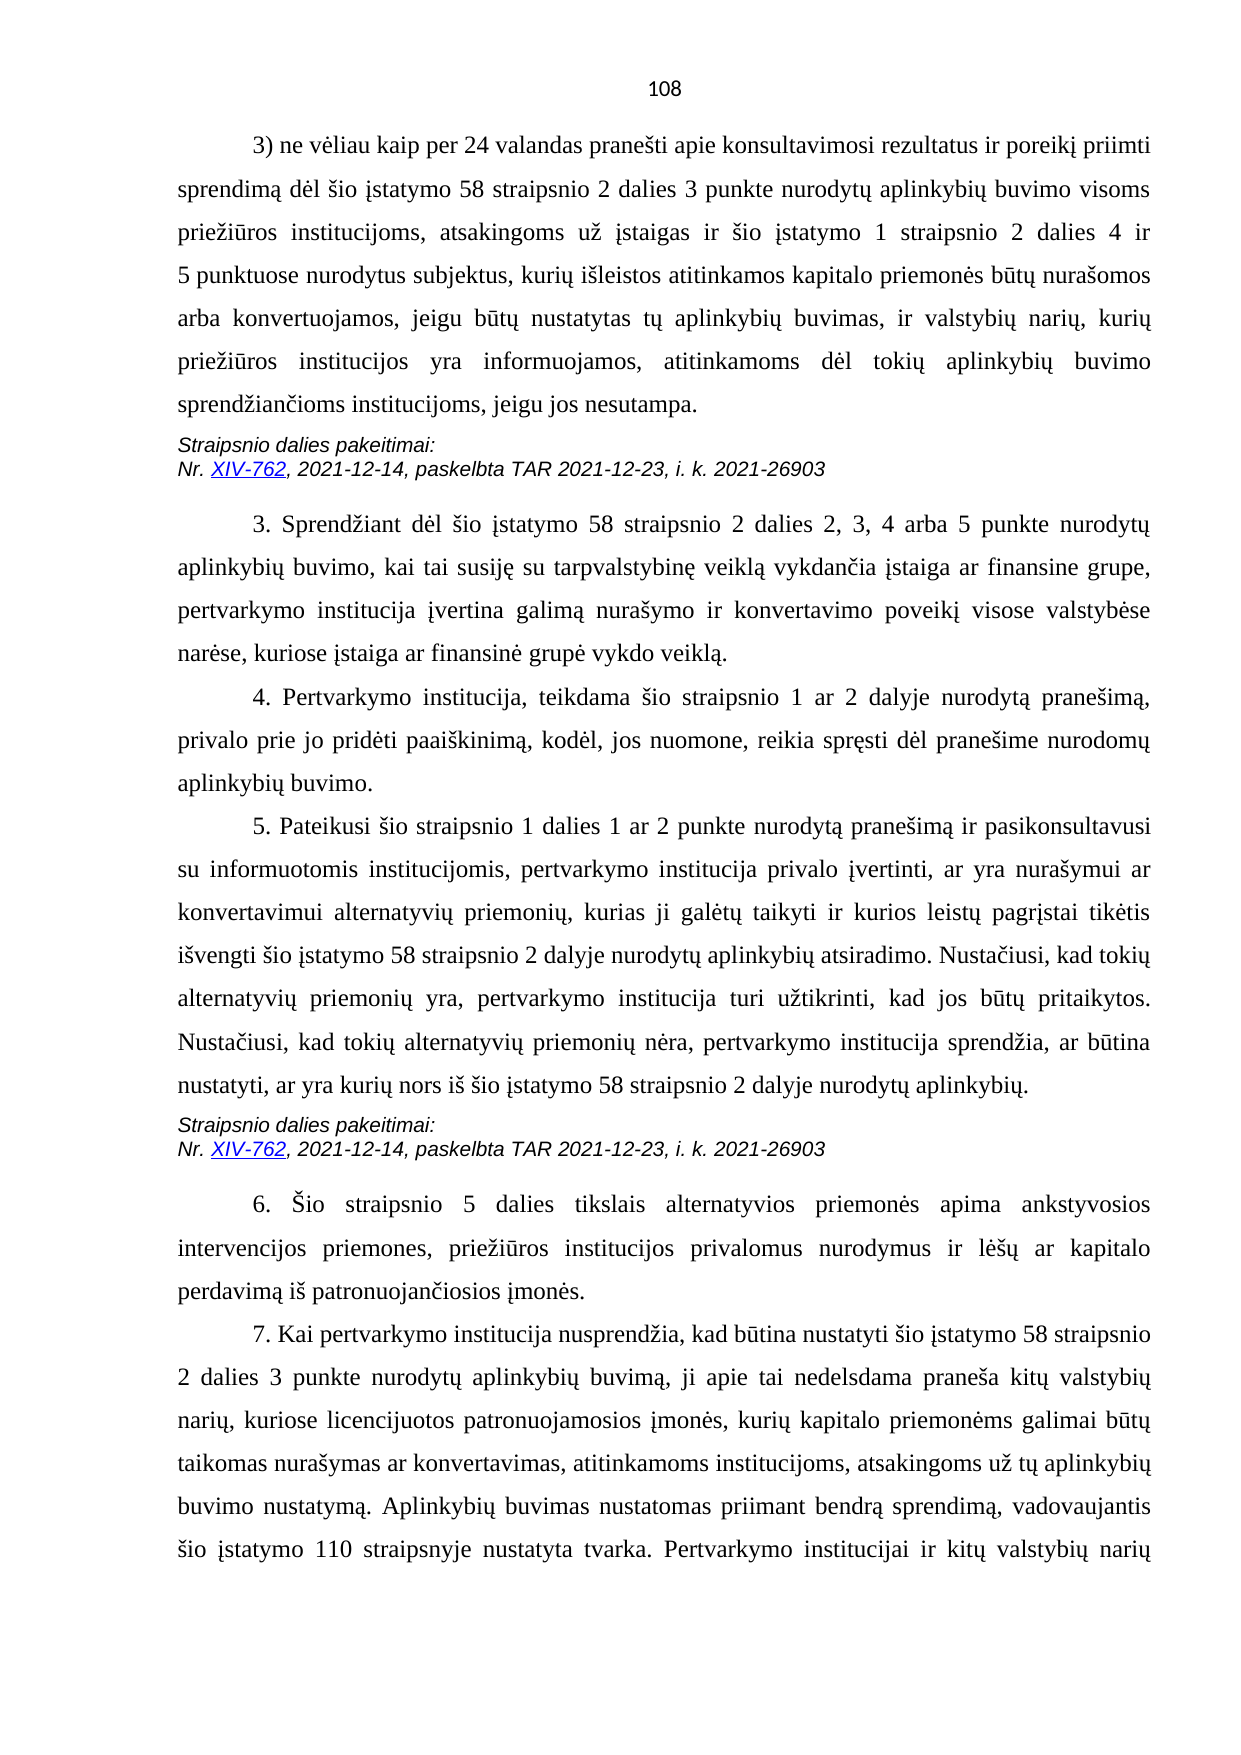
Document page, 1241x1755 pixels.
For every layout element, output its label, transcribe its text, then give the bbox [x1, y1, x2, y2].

text Nr. XIV-762, 2021-12-14, paskelbta TAR 2021-12-23, i. k. 2021-26903 [177, 456, 1152, 480]
text 3) ne vėliau kaip per 24 valandas pranešti apie konsultavimosi rezultatus ir poreikį priimti sprendimą dėl šio įstatymo 58 straipsnio 2 dalies 3 punkte nurodytų aplinkybių buvimo visoms priežiūros institucijoms, atsakingoms už įstaigas ir šio įstatymo 1 straipsnio 2 dalies 4 ir 5 punktuose nurodytus subjektus, kurių išleistos atitinkamos kapitalo priemonės būtų nurašomos arba konvertuojamos, jeigu būtų nustatytas tų aplinkybių buvimas, ir valstybių narių, kurių priežiūros institucijos yra informuojamos, atitinkamoms dėl tokių aplinkybių buvimo sprendžiančioms institucijoms, jeigu jos nesutampa. [177, 131, 1152, 418]
text Straipsnio dalies pakeitimai: [177, 432, 1152, 456]
text 6. Šio straipsnio 5 dalies tikslais alternatyvios priemonės apima ankstyvosios intervencijos priemones, priežiūros institucijos privalomus nurodymus ir lėšų ar kapitalo perdavimą iš patronuojančiosios įmonės. [177, 1189, 1152, 1304]
text 5. Pateikusi šio straipsnio 1 dalies 1 ar 2 punkte nurodytą pranešimą ir pasikonsultavusi su informuotomis institucijomis, pertvarkymo institucija privalo įvertinti, ar yra nurašymui ar konvertavimui alternatyvių priemonių, kurias ji galėtų taikyti ir kurios leistų pagrįstai tikėtis išvengti šio įstatymo 58 straipsnio 2 dalyje nurodytų aplinkybių atsiradimo. Nustačiusi, kad tokių alternatyvių priemonių yra, pertvarkymo institucija turi užtikrinti, kad jos būtų pritaikytos. Nustačiusi, kad tokių alternatyvių priemonių nėra, pertvarkymo institucija sprendžia, ar būtina nustatyti, ar yra kurių nors iš šio įstatymo 58 straipsnio 2 dalyje nurodytų aplinkybių. [177, 811, 1152, 1098]
text Nr. XIV-762, 2021-12-14, paskelbta TAR 2021-12-23, i. k. 2021-26903 [177, 1137, 1152, 1161]
text Straipsnio dalies pakeitimai: [177, 1113, 1152, 1137]
text 7. Kai pertvarkymo institucija nusprendžia, kad būtina nustatyti šio įstatymo 58 straipsnio 2 dalies 3 punkte nurodytų aplinkybių buvimą, ji apie tai nedelsdama praneša kitų valstybių narių, kuriose licencijuotos patronuojamosios įmonės, kurių kapitalo priemonėms galimai būtų taikomas nurašymas ar konvertavimas, atitinkamoms institucijoms, atsakingoms už tų aplinkybių buvimo nustatymą. Aplinkybių buvimas nustatomas priimant bendrą sprendimą, vadovaujantis šio įstatymo 110 straipsnyje nustatyta tvarka. Pertvarkymo institucijai ir kitų valstybių narių [177, 1319, 1152, 1563]
text 4. Pertvarkymo institucija, teikdama šio straipsnio 1 ar 2 dalyje nurodytą pranešimą, privalo prie jo pridėti paaiškinimą, kodėl, jos nuomone, reikia spręsti dėl pranešime nurodomų aplinkybių buvimo. [177, 682, 1152, 797]
text 3. Sprendžiant dėl šio įstatymo 58 straipsnio 2 dalies 2, 3, 4 arba 5 punkte nurodytų aplinkybių buvimo, kai tai susiję su tarpvalstybinę veiklą vykdančia įstaiga ar finansine grupe, pertvarkymo institucija įvertina galimą nurašymo ir konvertavimo poveikį visose valstybėse narėse, kuriose įstaiga ar finansinė grupė vykdo veiklą. [177, 509, 1152, 667]
